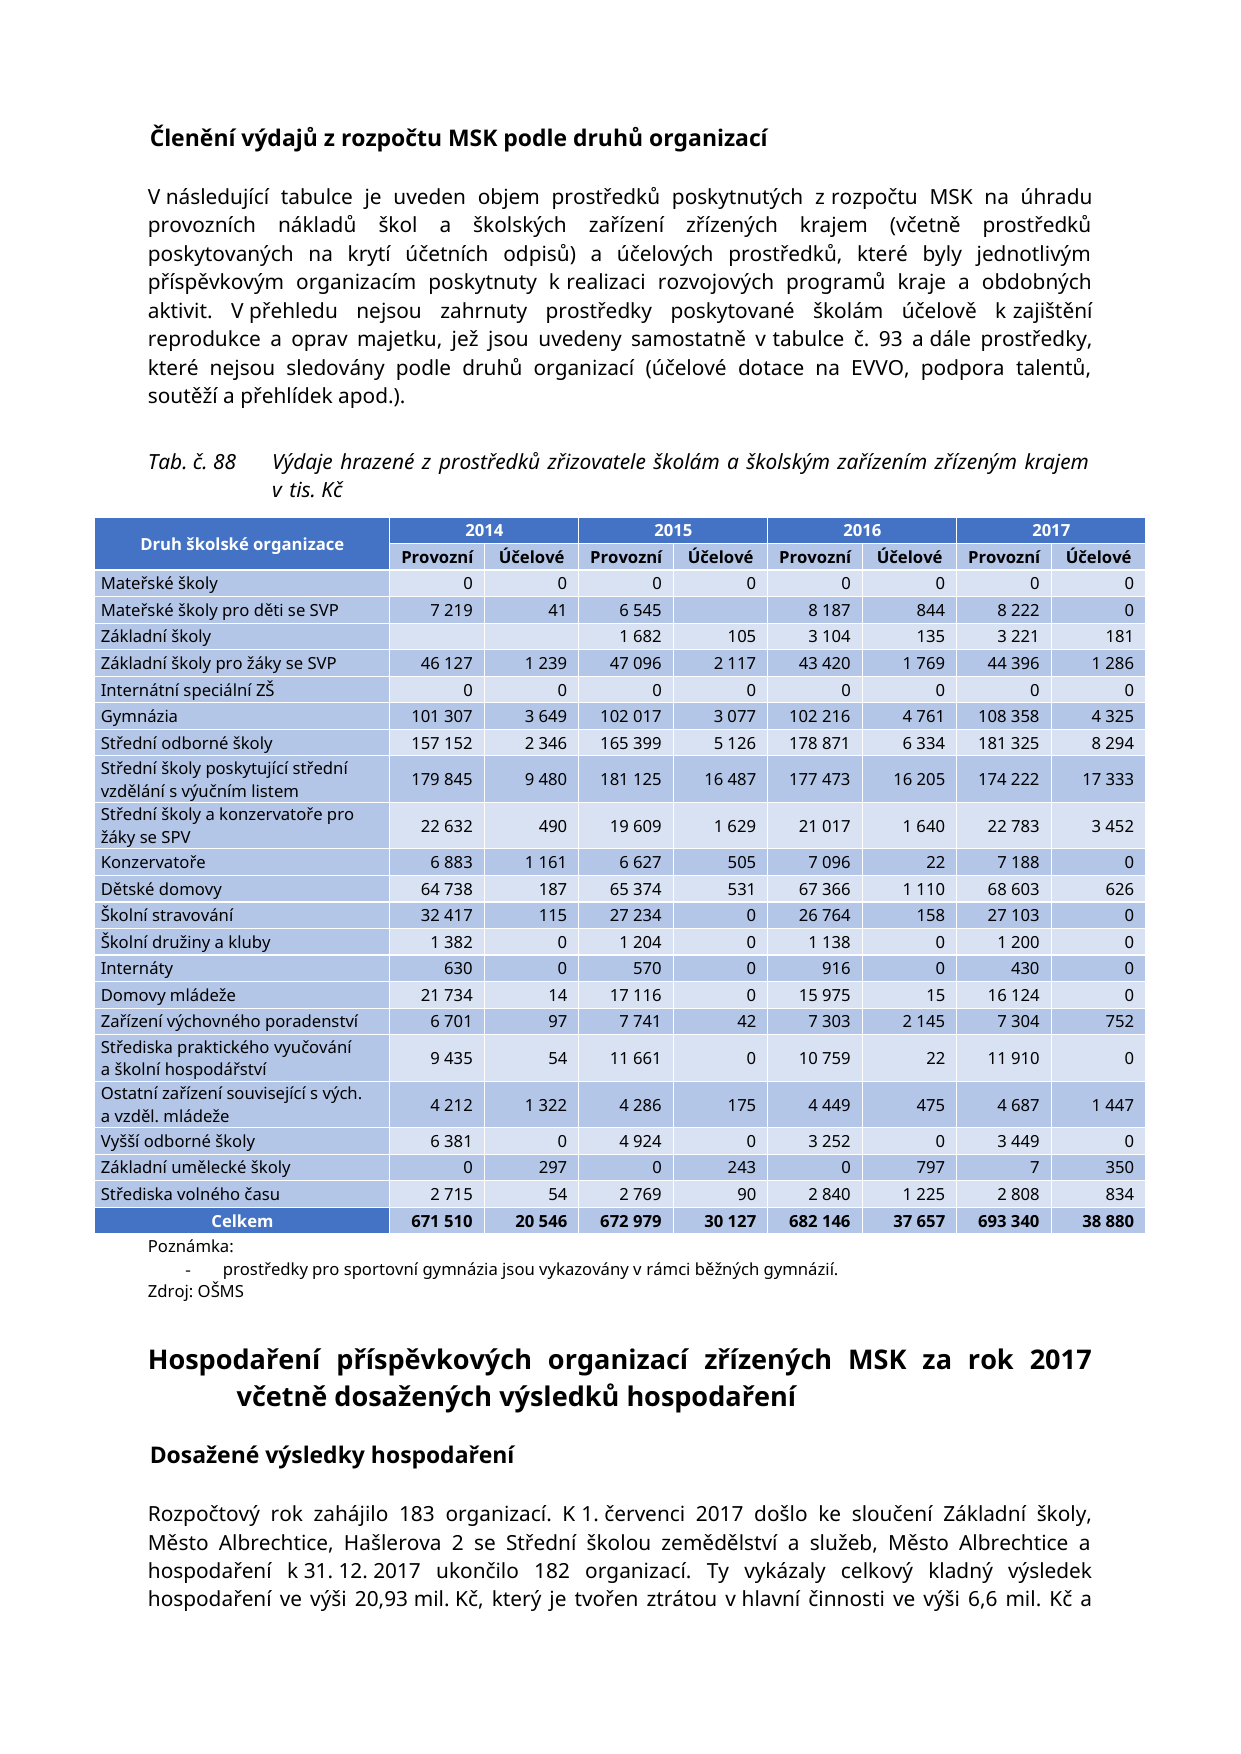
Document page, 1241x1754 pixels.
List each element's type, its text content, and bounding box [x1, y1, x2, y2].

table_cell 834 [1052, 1181, 1145, 1207]
table_cell 0 [1052, 571, 1145, 596]
table_cell 6 627 [579, 849, 673, 875]
table_cell 64 738 [390, 876, 484, 901]
table_cell 626 [1052, 876, 1145, 901]
table_cell 630 [390, 956, 484, 981]
table_cell 350 [1052, 1155, 1145, 1180]
table_cell 0 [674, 982, 767, 1008]
subtitle Členění výdajů z rozpočtu MSK podle druhů organizací [149, 122, 1092, 153]
table_cell 1 640 [863, 803, 956, 848]
table_cell 4 449 [768, 1082, 862, 1127]
table_cell 21 017 [768, 803, 862, 848]
table_cell 30 127 [674, 1208, 767, 1233]
table_cell 6 701 [390, 1009, 484, 1034]
table_cell 9 480 [485, 756, 578, 802]
table_cell 430 [957, 956, 1051, 981]
table_cell 0 [485, 929, 578, 954]
table_cell 1 138 [768, 929, 862, 954]
table_cell 68 603 [957, 876, 1051, 901]
table_cell 0 [390, 1155, 484, 1180]
table_cell 181 125 [579, 756, 673, 802]
table_header 2017 [957, 518, 1145, 543]
table_cell 0 [485, 677, 578, 702]
table_cell 1 200 [957, 929, 1051, 954]
table_cell 174 222 [957, 756, 1051, 802]
table_cell 7 303 [768, 1009, 862, 1034]
table_cell 2 840 [768, 1181, 862, 1207]
text V následující tabulce je uveden objem prostředků poskytnutých z rozpočtu MSK na úhradu provozních nákladů škol a školských zařízení zřízených krajem (včetně prostředků poskytovaných na krytí účetních odpisů) a účelových prostředků, které byly jednotlivým příspěvkovým organizacím poskytnuty k realizaci rozvojových programů kraje a obdobných aktivit. V přehledu nejsou zahrnuty prostředky poskytované školám účelově k zajištění reprodukce a oprav majetku, jež jsou uvedeny samostatně v tabulce č. 93 a dále prostředky, které nejsou sledovány podle druhů organizací (účelové dotace na EVVO, podpora talentů, soutěží a přehlídek apod.). [148, 182, 1092, 409]
table_cell 17 116 [579, 982, 673, 1008]
table_cell 0 [768, 677, 862, 702]
table_cell 0 [1052, 982, 1145, 1008]
table_cell 14 [485, 982, 578, 1008]
table_cell 682 146 [768, 1208, 862, 1233]
table_cell 505 [674, 849, 767, 875]
table_cell 135 [863, 624, 956, 649]
table_cell 5 126 [674, 730, 767, 755]
table_cell Základní školy pro žáky se SVP [95, 650, 389, 676]
table_cell 0 [579, 1155, 673, 1180]
table_cell 16 205 [863, 756, 956, 802]
table_cell 7 188 [957, 849, 1051, 875]
table_cell 37 657 [863, 1208, 956, 1233]
table_cell Základní školy [95, 624, 389, 649]
table_cell 157 152 [390, 730, 484, 755]
table_cell 0 [863, 956, 956, 981]
table_cell 0 [1052, 929, 1145, 954]
table_cell 1 110 [863, 876, 956, 901]
table_cell 0 [674, 1035, 767, 1081]
table_cell 0 [1052, 1035, 1145, 1081]
table_cell 490 [485, 803, 578, 848]
table_cell 1 682 [579, 624, 673, 649]
table_cell 3 452 [1052, 803, 1145, 848]
table_cell Internáty [95, 956, 389, 981]
table_cell 6 381 [390, 1128, 484, 1154]
table_cell 3 221 [957, 624, 1051, 649]
table_cell 7 219 [390, 597, 484, 623]
table_cell 1 629 [674, 803, 767, 848]
table_cell 0 [579, 677, 673, 702]
table_cell Střediska praktického vyučování a školní hospodářství [95, 1035, 389, 1081]
table_cell 297 [485, 1155, 578, 1180]
table_cell Školní stravování [95, 903, 389, 928]
table_cell 0 [957, 677, 1051, 702]
table_cell 7 741 [579, 1009, 673, 1034]
table_cell 7 304 [957, 1009, 1051, 1034]
table_cell 3 449 [957, 1128, 1051, 1154]
table_cell Internátní speciální ZŠ [95, 677, 389, 702]
list prostředky pro sportovní gymnázia jsou vykazovány v rámci běžných gymnázií. [185, 1257, 1092, 1280]
table_cell 54 [485, 1035, 578, 1081]
table_cell 4 924 [579, 1128, 673, 1154]
table_cell Účelové [863, 544, 956, 569]
table_cell 1 382 [390, 929, 484, 954]
table_cell 41 [485, 597, 578, 623]
table_cell 175 [674, 1082, 767, 1127]
table_cell 8 187 [768, 597, 862, 623]
table_header Druh školské organizace [95, 518, 389, 569]
table_cell 102 216 [768, 703, 862, 729]
table_cell 0 [863, 1128, 956, 1154]
table_cell 6 334 [863, 730, 956, 755]
table_cell 8 222 [957, 597, 1051, 623]
table_cell 797 [863, 1155, 956, 1180]
table_cell 2 808 [957, 1181, 1051, 1207]
table_cell 20 546 [485, 1208, 578, 1233]
table_cell 181 [1052, 624, 1145, 649]
table_cell Účelové [485, 544, 578, 569]
table_cell 47 096 [579, 650, 673, 676]
table_cell 102 017 [579, 703, 673, 729]
table_cell 187 [485, 876, 578, 901]
table_cell Provozní [579, 544, 673, 569]
table_cell Vyšší odborné školy [95, 1128, 389, 1154]
table_cell 19 609 [579, 803, 673, 848]
table_cell 165 399 [579, 730, 673, 755]
table_cell 4 761 [863, 703, 956, 729]
table_cell 108 358 [957, 703, 1051, 729]
table_header 2016 [768, 518, 956, 543]
table_cell 916 [768, 956, 862, 981]
table_cell Zařízení výchovného poradenství [95, 1009, 389, 1034]
table_cell [485, 624, 578, 649]
table_cell 22 783 [957, 803, 1051, 848]
table_cell 1 239 [485, 650, 578, 676]
table_cell 46 127 [390, 650, 484, 676]
table_cell Střediska volného času [95, 1181, 389, 1207]
table_cell 2 346 [485, 730, 578, 755]
table_cell Střední školy poskytující střední vzdělání s výučním listem [95, 756, 389, 802]
table_cell 243 [674, 1155, 767, 1180]
table_cell [390, 624, 484, 649]
table_cell 27 103 [957, 903, 1051, 928]
table_cell 570 [579, 956, 673, 981]
table_cell Základní umělecké školy [95, 1155, 389, 1180]
table_cell Gymnázia [95, 703, 389, 729]
subtitle Hospodaření příspěvkových organizací zřízených MSK za rok 2017 včetně dosažených výsledků hospodaření [148, 1340, 1092, 1414]
table_cell 181 325 [957, 730, 1051, 755]
text Rozpočtový rok zahájilo 183 organizací. K 1. červenci 2017 došlo ke sloučení Základní školy, Město Albrechtice, Hašlerova 2 se Střední školou zemědělství a služeb, Město Albrechtice a hospodaření k 31. 12. 2017 ukončilo 182 organizací. Ty vykázaly celkový kladný výsledek hospodaření ve výši 20,93 mil. Kč, který je tvořen ztrátou v hlavní činnosti ve výši 6,6 mil. Kč a [148, 1499, 1092, 1613]
table_cell 2 145 [863, 1009, 956, 1034]
table_cell 6 545 [579, 597, 673, 623]
table_cell 8 294 [1052, 730, 1145, 755]
table_cell 54 [485, 1181, 578, 1207]
table_cell 4 212 [390, 1082, 484, 1127]
table_cell 0 [1052, 956, 1145, 981]
table_cell 11 661 [579, 1035, 673, 1081]
table_cell 671 510 [390, 1208, 484, 1233]
table_cell 3 104 [768, 624, 862, 649]
table_cell 4 286 [579, 1082, 673, 1127]
text Zdroj: OŠMS [148, 1280, 1092, 1303]
table_cell 11 910 [957, 1035, 1051, 1081]
table_cell 0 [485, 1128, 578, 1154]
table_cell 0 [863, 571, 956, 596]
table_cell Střední školy a konzervatoře pro žáky se SPV [95, 803, 389, 848]
table_cell 0 [1052, 1128, 1145, 1154]
table_cell 0 [863, 677, 956, 702]
table_cell 3 077 [674, 703, 767, 729]
table_cell 4 687 [957, 1082, 1051, 1127]
table_cell Provozní [768, 544, 862, 569]
table_cell 105 [674, 624, 767, 649]
table_cell 0 [1052, 597, 1145, 623]
table_cell 0 [390, 677, 484, 702]
table_cell 15 975 [768, 982, 862, 1008]
table_cell 42 [674, 1009, 767, 1034]
table_cell Dětské domovy [95, 876, 389, 901]
table_cell 0 [674, 929, 767, 954]
table_cell 90 [674, 1181, 767, 1207]
table_cell 0 [674, 1128, 767, 1154]
table_cell 16 487 [674, 756, 767, 802]
table_cell 693 340 [957, 1208, 1051, 1233]
table_cell 0 [674, 571, 767, 596]
table_cell 38 880 [1052, 1208, 1145, 1233]
table_cell 0 [1052, 677, 1145, 702]
table_cell [674, 597, 767, 623]
table_cell 4 325 [1052, 703, 1145, 729]
table_cell Ostatní zařízení související s vých. a vzděl. mládeže [95, 1082, 389, 1127]
table_cell 17 333 [1052, 756, 1145, 802]
table_cell 158 [863, 903, 956, 928]
table_cell 97 [485, 1009, 578, 1034]
table_cell 844 [863, 597, 956, 623]
table_header 2015 [579, 518, 767, 543]
table_cell 32 417 [390, 903, 484, 928]
table_cell 177 473 [768, 756, 862, 802]
table_cell 22 [863, 1035, 956, 1081]
table_cell 2 715 [390, 1181, 484, 1207]
table_cell 27 234 [579, 903, 673, 928]
table_cell 0 [768, 1155, 862, 1180]
table_cell 115 [485, 903, 578, 928]
table_cell 0 [485, 956, 578, 981]
table_cell Účelové [674, 544, 767, 569]
table_cell Mateřské školy pro děti se SVP [95, 597, 389, 623]
table_cell 0 [579, 571, 673, 596]
table_cell 0 [863, 929, 956, 954]
table_cell 1 769 [863, 650, 956, 676]
table_cell 16 124 [957, 982, 1051, 1008]
table_cell 1 225 [863, 1181, 956, 1207]
table_cell Účelové [1052, 544, 1145, 569]
table_cell 531 [674, 876, 767, 901]
table_cell Mateřské školy [95, 571, 389, 596]
table_cell 21 734 [390, 982, 484, 1008]
table_cell 0 [485, 571, 578, 596]
table_cell 1 322 [485, 1082, 578, 1127]
table_cell 3 252 [768, 1128, 862, 1154]
table_cell 179 845 [390, 756, 484, 802]
table_header 2014 [390, 518, 578, 543]
table_cell Provozní [390, 544, 484, 569]
table_cell Střední odborné školy [95, 730, 389, 755]
table_cell 67 366 [768, 876, 862, 901]
table_cell 9 435 [390, 1035, 484, 1081]
table_cell 0 [1052, 849, 1145, 875]
table_cell 1 204 [579, 929, 673, 954]
table_cell 672 979 [579, 1208, 673, 1233]
table_cell 2 769 [579, 1181, 673, 1207]
table_cell 22 632 [390, 803, 484, 848]
table_cell 3 649 [485, 703, 578, 729]
table_cell 26 764 [768, 903, 862, 928]
table_cell 0 [1052, 903, 1145, 928]
table_cell 10 759 [768, 1035, 862, 1081]
table_cell 7 096 [768, 849, 862, 875]
table_cell 65 374 [579, 876, 673, 901]
table_cell 0 [674, 903, 767, 928]
table_cell 7 [957, 1155, 1051, 1180]
text Poznámka: [148, 1235, 1092, 1257]
subtitle Dosažené výsledky hospodaření [149, 1439, 1092, 1470]
table_cell Domovy mládeže [95, 982, 389, 1008]
table_cell 22 [863, 849, 956, 875]
table_cell Konzervatoře [95, 849, 389, 875]
table_cell Celkem [95, 1208, 389, 1233]
table_cell 0 [768, 571, 862, 596]
table_cell 1 161 [485, 849, 578, 875]
table_cell 1 447 [1052, 1082, 1145, 1127]
table_cell 0 [390, 571, 484, 596]
table_cell 44 396 [957, 650, 1051, 676]
list Výdaje hrazené z prostředků zřizovatele školám a školským zařízením zřízeným krajem v tis. Kč [148, 447, 1092, 504]
table_cell 0 [674, 956, 767, 981]
table_cell 2 117 [674, 650, 767, 676]
table_cell 1 286 [1052, 650, 1145, 676]
table_cell 475 [863, 1082, 956, 1127]
table_cell 0 [674, 677, 767, 702]
table_cell 0 [957, 571, 1051, 596]
table_cell 15 [863, 982, 956, 1008]
table_cell Provozní [957, 544, 1051, 569]
table_cell 101 307 [390, 703, 484, 729]
table_cell 178 871 [768, 730, 862, 755]
table_cell 752 [1052, 1009, 1145, 1034]
table_cell Školní družiny a kluby [95, 929, 389, 954]
table_cell 6 883 [390, 849, 484, 875]
table_cell 43 420 [768, 650, 862, 676]
